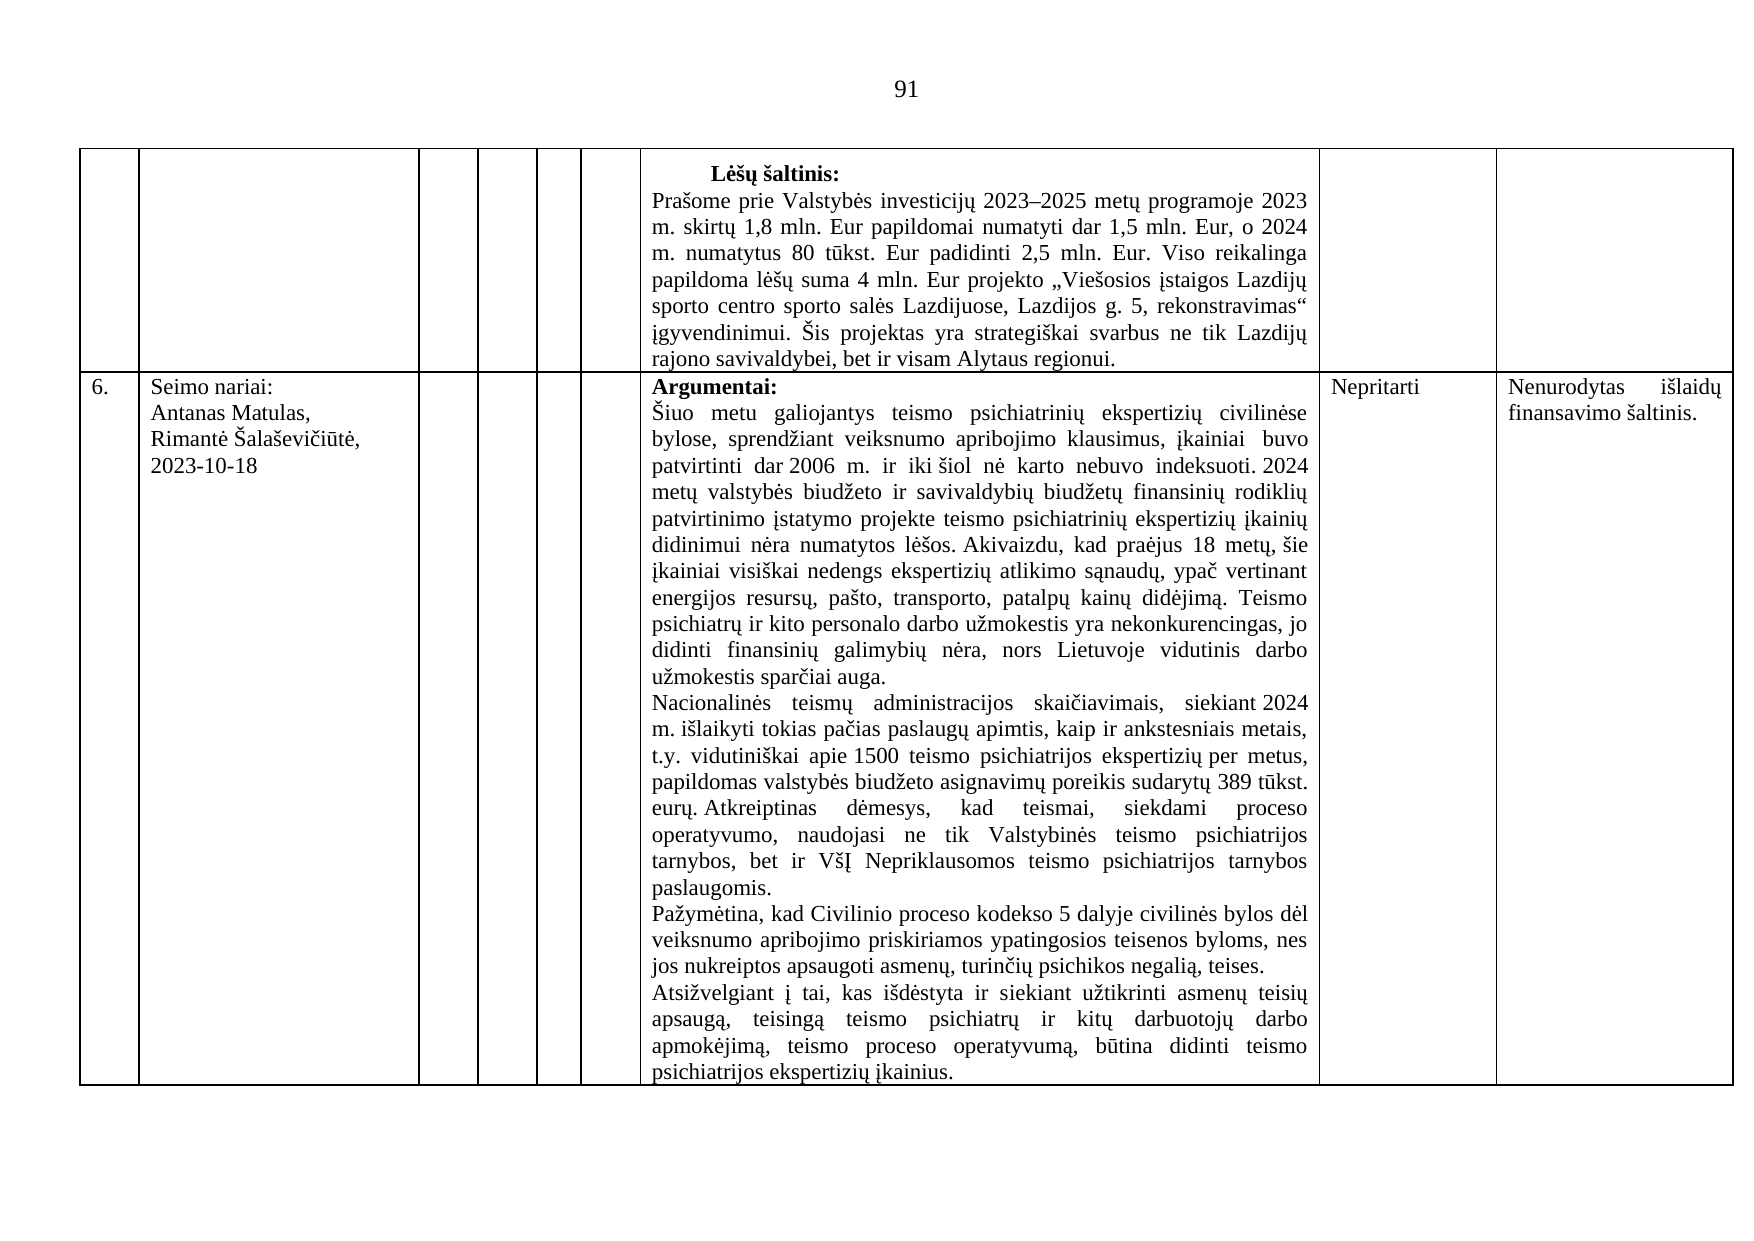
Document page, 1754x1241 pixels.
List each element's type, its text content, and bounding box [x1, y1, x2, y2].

table_cell [538, 373, 580, 1084]
table_cell Nepritarti [1320, 373, 1496, 1084]
table_cell [479, 373, 536, 1084]
table_cell Lėšų šaltinis: Prašome prie Valstybės investicijų 2023–2025 metų programoje 2023 m. skirtų 1,8 mln. Eur papildomai numatyti dar 1,5 mln. Eur, o 2024 m. numatytus 80 tūkst. Eur padidinti 2,5 mln. Eur. Viso reikalinga papildoma lėšų suma 4 mln. Eur projekto „Viešosios įstaigos Lazdijų sporto centro sporto salės Lazdijuose, Lazdijos g. 5, rekonstravimas“ įgyvendinimui. Šis projektas yra strategiškai svarbus ne tik Lazdijų rajono savivaldybei, bet ir visam Alytaus regionui. [641, 149, 1319, 371]
table_cell [1320, 149, 1496, 371]
table_cell [479, 149, 536, 371]
table_cell Nenurodytas išlaidų finansavimo šaltinis. [1497, 373, 1732, 1084]
table_cell [582, 149, 640, 371]
table_cell [420, 373, 477, 1084]
table_cell [1497, 149, 1732, 371]
table_cell Argumentai: Šiuo metu galiojantys teismo psichiatrinių ekspertizių civilinėse bylose, sprendžiant veiksnumo apribojimo klausimus, įkainiai buvo patvirtinti dar 2006 m. ir iki šiol nė karto nebuvo indeksuoti. 2024 metų valstybės biudžeto ir savivaldybių biudžetų finansinių rodiklių patvirtinimo įstatymo projekte teismo psichiatrinių ekspertizių įkainių didinimui nėra numatytos lėšos. Akivaizdu, kad praėjus 18 metų, šie įkainiai visiškai nedengs ekspertizių atlikimo sąnaudų, ypač vertinant energijos resursų, pašto, transporto, patalpų kainų didėjimą. Teismo psichiatrų ir kito personalo darbo užmokestis yra nekonkurencingas, jo didinti finansinių galimybių nėra, nors Lietuvoje vidutinis darbo užmokestis sparčiai auga. Nacionalinės teismų administracijos skaičiavimais, siekiant 2024 m. išlaikyti tokias pačias paslaugų apimtis, kaip ir ankstesniais metais, t.y. vidutiniškai apie 1500 teismo psichiatrijos ekspertizių per metus, papildomas valstybės biudžeto asignavimų poreikis sudarytų 389 tūkst. eurų. Atkreiptinas dėmesys, kad teismai, siekdami proceso operatyvumo, naudojasi ne tik Valstybinės teismo psichiatrijos tarnybos, bet ir VšĮ Nepriklausomos teismo psichiatrijos tarnybos paslaugomis. Pažymėtina, kad Civilinio proceso kodekso 5 dalyje civilinės bylos dėl veiksnumo apribojimo priskiriamos ypatingosios teisenos byloms, nes jos nukreiptos apsaugoti asmenų, turinčių psichikos negalią, teises. Atsižvelgiant į tai, kas išdėstyta ir siekiant užtikrinti asmenų teisių apsaugą, teisingą teismo psichiatrų ir kitų darbuotojų darbo apmokėjimą, teismo proceso operatyvumą, būtina didinti teismo psichiatrijos ekspertizių įkainius. [641, 373, 1319, 1084]
table_cell [582, 373, 640, 1084]
table_cell [140, 149, 418, 371]
table_cell [538, 149, 580, 371]
table_cell Seimo nariai: Antanas Matulas, Rimantė Šalaševičiūtė, 2023-10-18 [140, 373, 418, 1084]
table_cell [420, 149, 477, 371]
table_cell [81, 149, 138, 371]
table_cell 6. [81, 373, 138, 1084]
